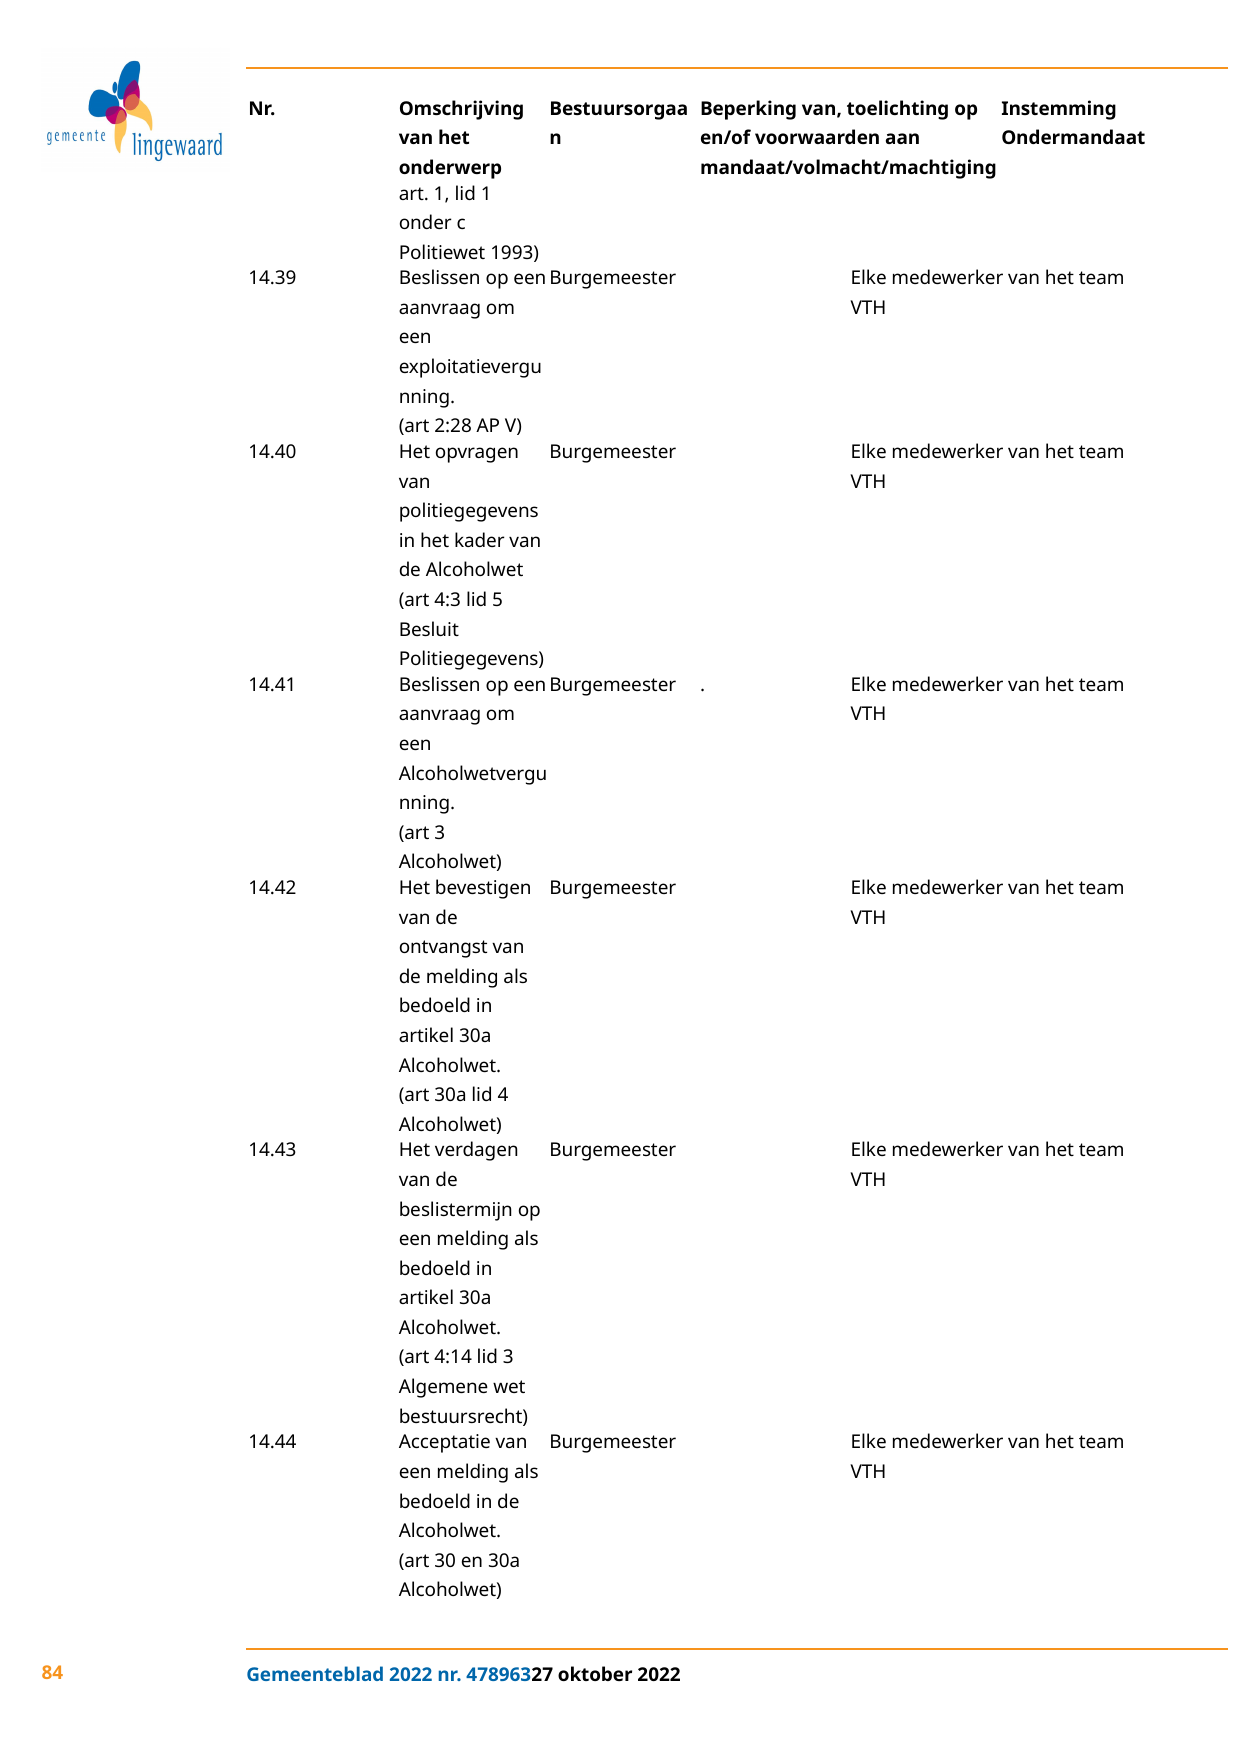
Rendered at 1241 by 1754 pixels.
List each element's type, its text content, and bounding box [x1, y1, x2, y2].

table_cell Het bevestigen van de ontvangst van de melding als bedoeld in artikel 30a Alcoholwet. (art 30a lid 4 Alcoholwet) [399, 874, 549, 1137]
table_cell Elke medewerker van het team VTH [850, 1137, 1152, 1429]
table_cell Acceptatie van een melding als bedoeld in de Alcoholwet. (art 30 en 30a Alcoholwet) [399, 1429, 549, 1602]
table_header Omschrijving van het onderwerp [399, 95, 549, 180]
table_cell [850, 180, 1152, 264]
table_cell Beslissen op een aanvraag om een exploitatievergunning. (art 2:28 AP V) [399, 265, 549, 438]
table_cell [700, 180, 850, 264]
table_cell Het opvragen van politiegegevens in het kader van de Alcoholwet (art 4:3 lid 5 Besluit Politiegegevens) [399, 438, 549, 671]
table_cell Burgemeester [549, 438, 700, 671]
table_cell 14.40 [248, 438, 398, 671]
table_cell [700, 874, 850, 1137]
picture [41, 47, 231, 172]
table_header Beperking van, toelichting op en/of voorwaarden aan mandaat/volmacht/machtiging [700, 95, 1001, 180]
table_cell [549, 180, 700, 264]
table_cell Burgemeester [549, 265, 700, 438]
table_cell Elke medewerker van het team VTH [850, 1429, 1152, 1602]
table_cell Burgemeester [549, 671, 700, 874]
table_cell Burgemeester [549, 1429, 700, 1602]
table_cell Elke medewerker van het team VTH [850, 671, 1152, 874]
table_header Instemming Ondermandaat [1001, 95, 1152, 180]
table_cell 14.43 [248, 1137, 398, 1429]
table_cell [700, 1429, 850, 1602]
table_cell [700, 438, 850, 671]
table_cell Burgemeester [549, 874, 700, 1137]
table_cell 14.42 [248, 874, 398, 1137]
table_cell Elke medewerker van het team VTH [850, 438, 1152, 671]
table_cell Burgemeester [549, 1137, 700, 1429]
table_cell art. 1, lid 1 onder c Politiewet 1993) [399, 180, 549, 264]
table_cell Elke medewerker van het team VTH [850, 265, 1152, 438]
table_cell 14.39 [248, 265, 398, 438]
table_cell [248, 180, 398, 264]
table_cell [700, 1137, 850, 1429]
table_cell 14.44 [248, 1429, 398, 1602]
table_cell . [700, 671, 850, 874]
table_header Bestuursorgaan [549, 95, 700, 180]
table_cell Het verdagen van de beslistermijn op een melding als bedoeld in artikel 30a Alcoholwet. (art 4:14 lid 3 Algemene wet bestuursrecht) [399, 1137, 549, 1429]
table_cell 14.41 [248, 671, 398, 874]
table_header Nr. [248, 95, 398, 180]
table_cell Beslissen op een aanvraag om een Alcoholwetvergunning. (art 3 Alcoholwet) [399, 671, 549, 874]
table_cell Elke medewerker van het team VTH [850, 874, 1152, 1137]
table_cell [700, 265, 850, 438]
